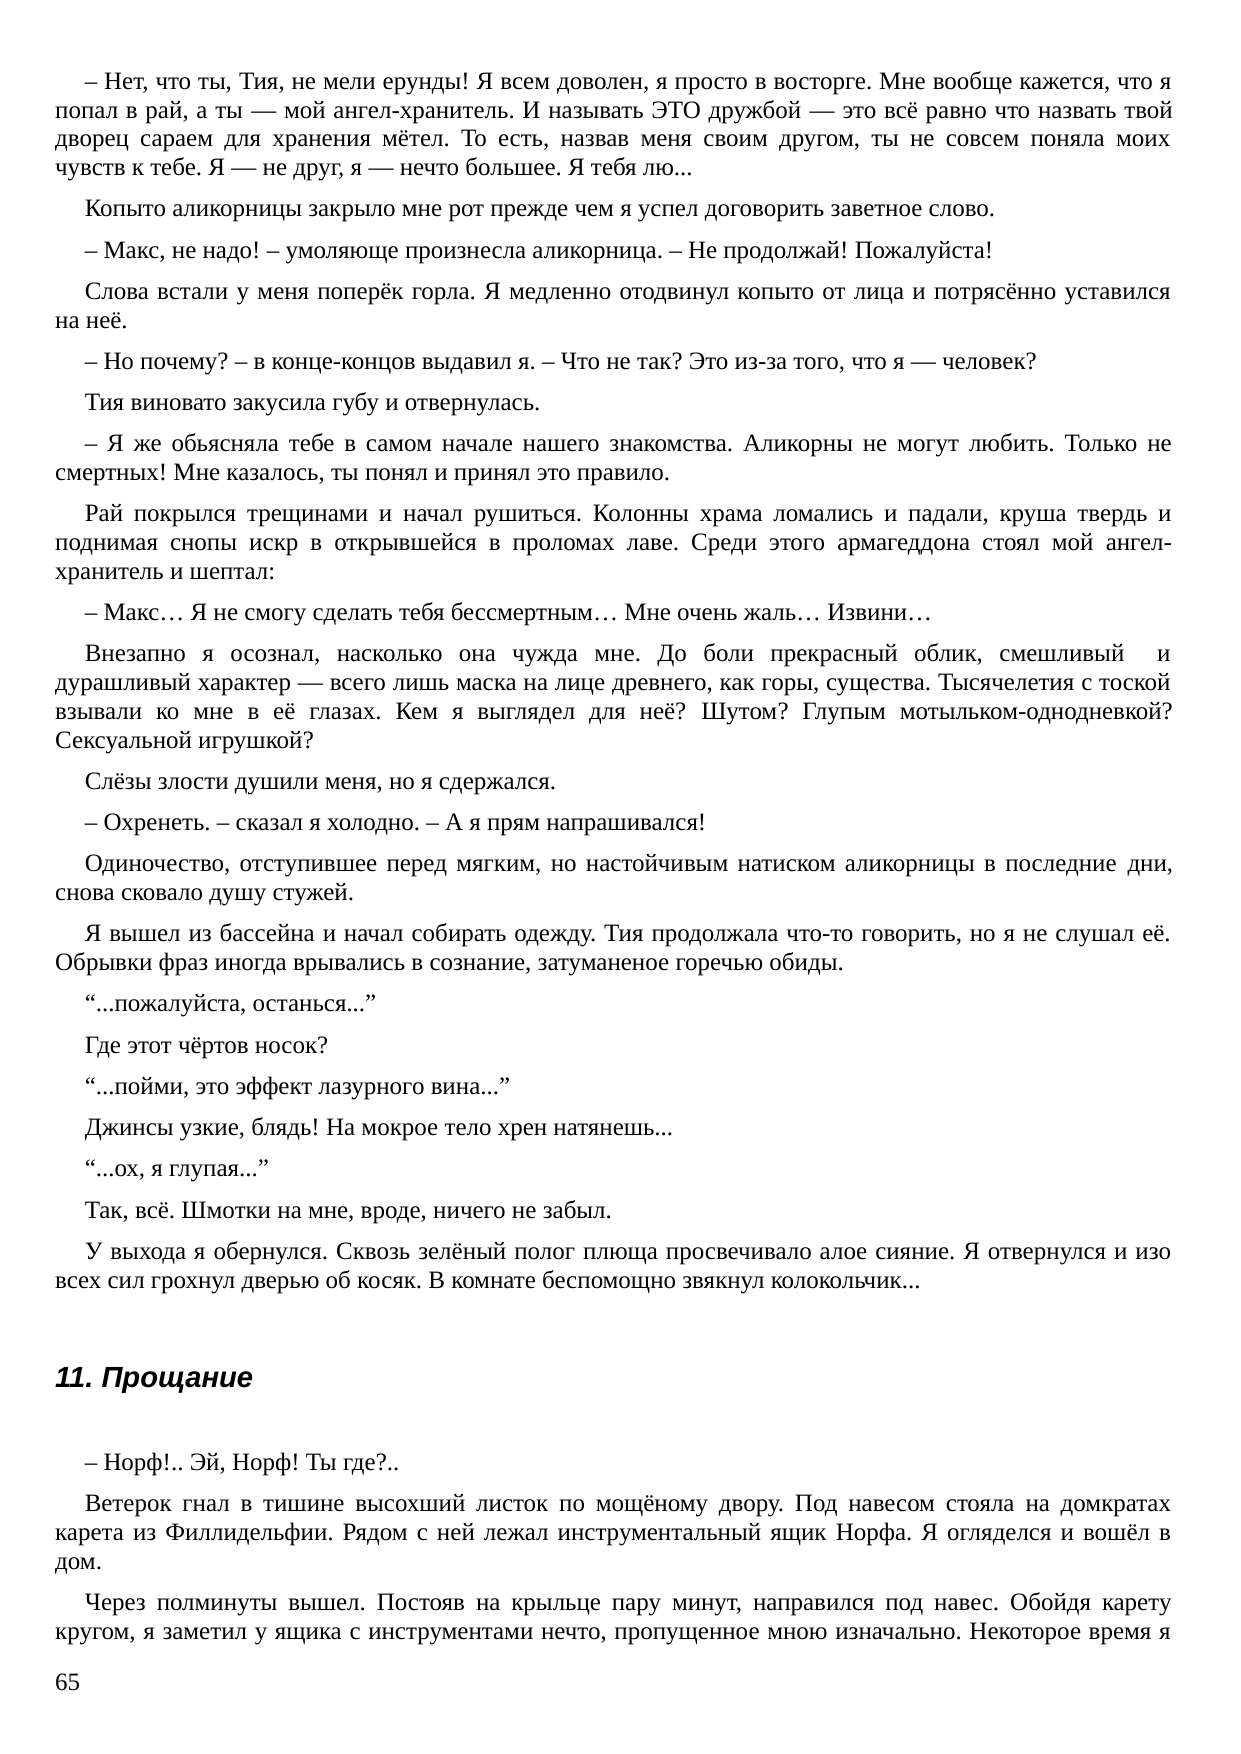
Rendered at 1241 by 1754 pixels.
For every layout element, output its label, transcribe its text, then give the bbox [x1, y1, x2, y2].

text Тия виновато закусила губу и отвернулась. [55, 387, 1173, 416]
text Слова встали у меня поперёк горла. Я медленно отодвинул копыто от лица и потрясённо уставился на неё. [55, 276, 1173, 333]
text – Охренеть. – сказал я холодно. – А я прям напрашивался! [55, 807, 1173, 836]
text – Макс, не надо! – умоляюще произнесла аликорница. – Не продолжай! Пожалуйста! [55, 235, 1173, 263]
text Через полминуты вышел. Постояв на крыльце пару минут, направился под навес. Обойдя карету кругом, я заметил у ящика с инструментами нечто, пропущенное мною изначально. Некоторое время я [55, 1587, 1173, 1644]
text Ветерок гнал в тишине высохший листок по мощёному двору. Под навесом стояла на домкратах карета из Филлидельфии. Рядом с ней лежал инструментальный ящик Норфа. Я огляделся и вошёл в дом. [55, 1488, 1173, 1574]
text Я вышел из бассейна и начал собирать одежду. Тия продолжала что-то говорить, но я не слушал её. Обрывки фраз иногда врывались в сознание, затуманеное горечью обиды. [55, 918, 1173, 976]
text – Макс… Я не смогу сделать тебя бессмертным… Мне очень жаль… Извини… [55, 597, 1173, 626]
text Одиночество, отступившее перед мягким, но настойчивым натиском аликорницы в последние дни, снова сковало душу стужей. [55, 848, 1173, 906]
text “...пойми, это эффект лазурного вина...” [55, 1071, 1173, 1100]
text Джинсы узкие, блядь! На мокрое тело хрен натянешь... [55, 1112, 1173, 1141]
text Внезапно я осознал, насколько она чужда мне. До боли прекрасный облик, смешливый и дурашливый характер — всего лишь маска на лице древнего, как горы, существа. Тысячелетия с тоской взывали ко мне в её глазах. Кем я выглядел для неё? Шутом? Глупым мотыльком-однодневкой? Сексуальной игрушкой? [55, 638, 1173, 753]
text Слёзы злости душили меня, но я сдержался. [55, 766, 1173, 795]
subtitle 11. Прощание [55, 1360, 1173, 1393]
text Рай покрылся трещинами и начал рушиться. Колонны храма ломались и падали, круша твердь и поднимая снопы искр в открывшейся в проломах лаве. Среди этого армагеддона стоял мой ангел-хранитель и шептал: [55, 498, 1173, 585]
text – Норф!.. Эй, Норф! Ты где?.. [55, 1447, 1173, 1476]
text Где этот чёртов носок? [55, 1030, 1173, 1058]
text “...ох, я глупая...” [55, 1153, 1173, 1182]
text – Нет, что ты, Тия, не мели ерунды! Я всем доволен, я просто в восторге. Мне вообще кажется, что я попал в рай, а ты — мой ангел-хранитель. И называть ЭТО дружбой — это всё равно что назвать твой дворец сараем для хранения мётел. То есть, назвав меня своим другом, ты не совсем поняла моих чувств к тебе. Я — не друг, я — нечто большее. Я тебя лю... [55, 66, 1173, 181]
text Так, всё. Шмотки на мне, вроде, ничего не забыл. [55, 1195, 1173, 1223]
text – Я же обьясняла тебе в самом начале нашего знакомства. Аликорны не могут любить. Только не смертных! Мне казалось, ты понял и принял это правило. [55, 428, 1173, 486]
text У выхода я обернулся. Сквозь зелёный полог плюща просвечивало алое сияние. Я отвернулся и изо всех сил грохнул дверью об косяк. В комнате беспомощно звякнул колокольчик... [55, 1236, 1173, 1293]
text – Но почему? – в конце-концов выдавил я. – Что не так? Это из-за того, что я — человек? [55, 346, 1173, 375]
text Копыто аликорницы закрыло мне рот прежде чем я успел договорить заветное слово. [55, 193, 1173, 222]
text “...пожалуйста, останься...” [55, 988, 1173, 1017]
